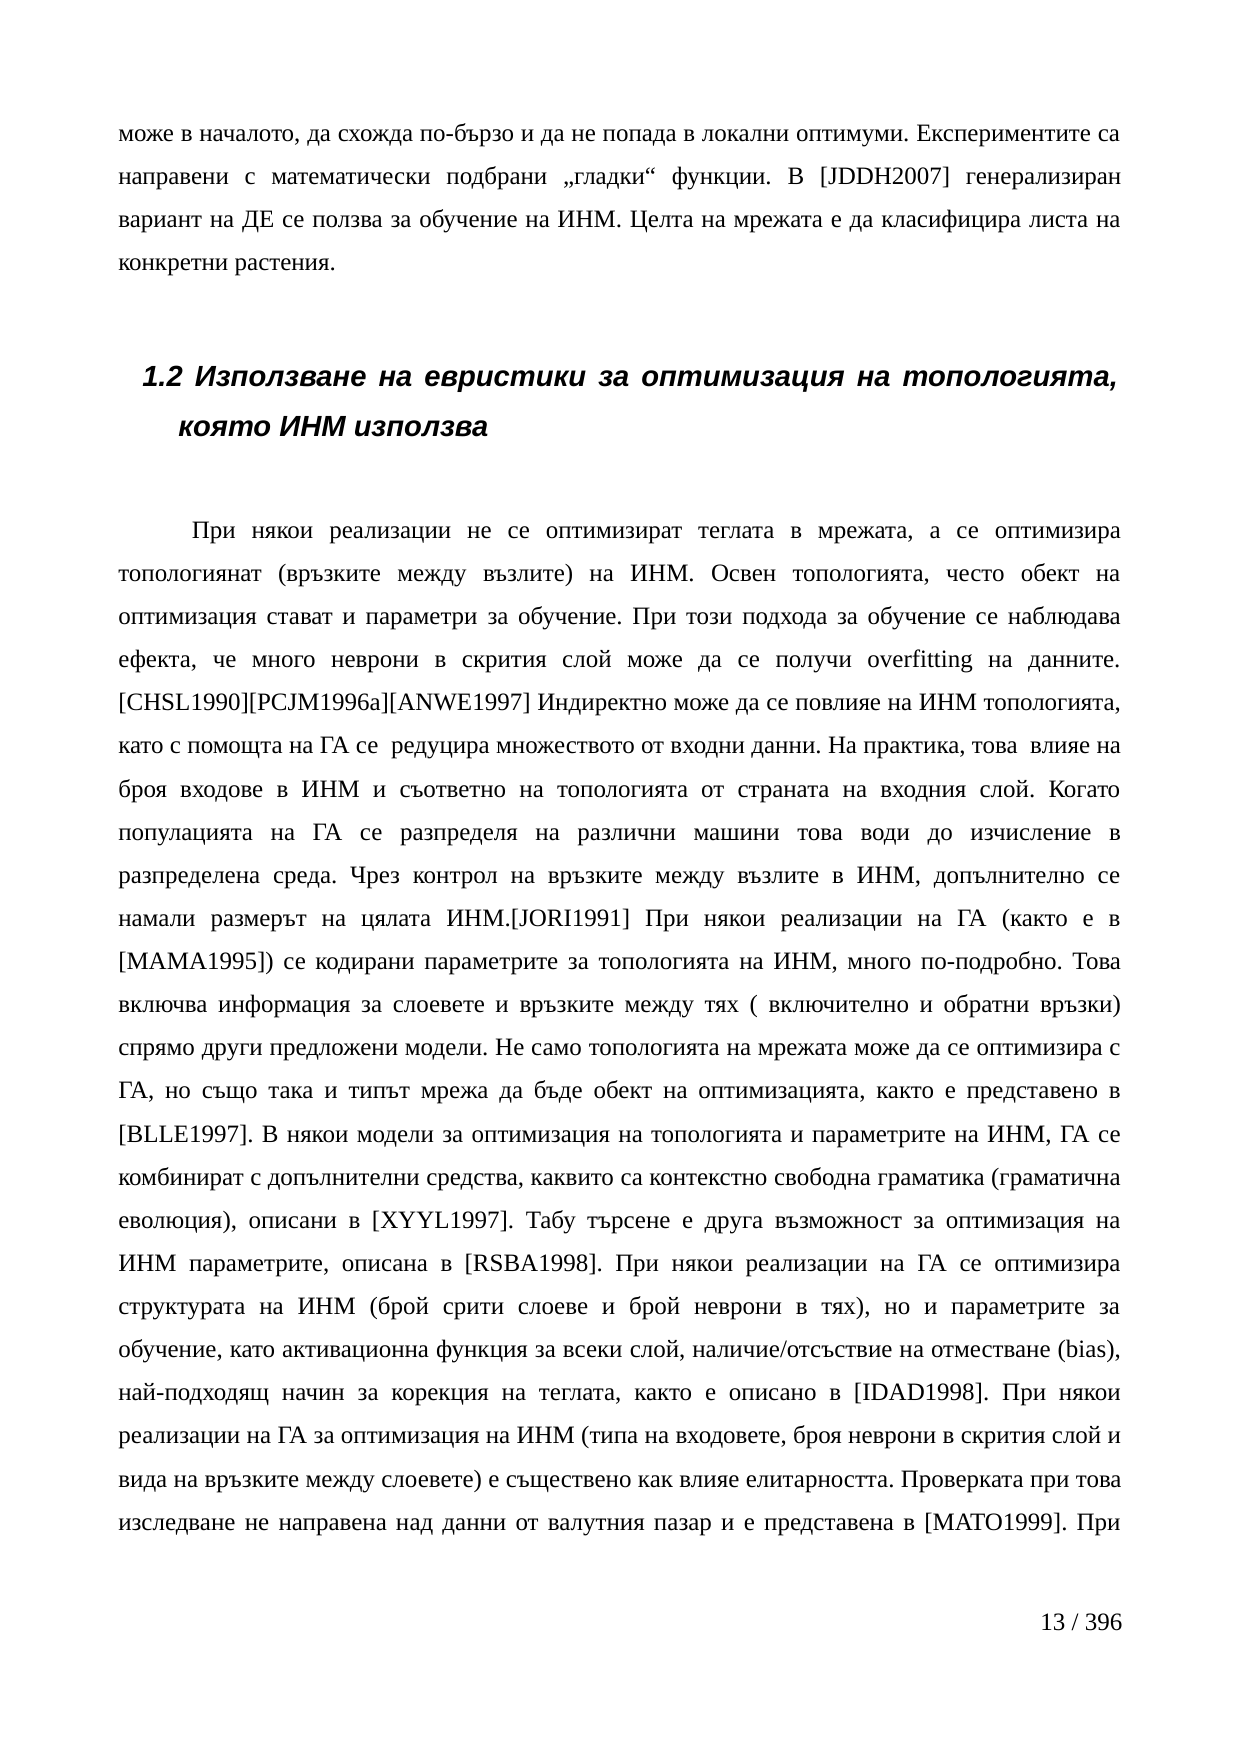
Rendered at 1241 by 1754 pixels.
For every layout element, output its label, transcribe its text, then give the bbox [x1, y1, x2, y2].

text може в началото, да схожда по-бързо и да не попада в локални оптимуми. Експериментите са направени с математически подбрани „гладки“ функции. В [JDDH2007] генерализиран вариант на ДЕ се ползва за обучение на ИНМ. Целта на мрежата е да класифицира листа на конкретни растения. [118, 118, 1122, 276]
subtitle 1.2 Използване на евристики за оптимизация на топологията, която ИНМ използва [118, 359, 1122, 443]
text При някои реализации не се оптимизират теглата в мрежата, а се оптимизира топологиянат (връзките между възлите) на ИНМ. Освен топологията, често обект на оптимизация стават и параметри за обучение. При този подхода за обучение се наблюдава ефекта, че много неврони в скрития слой може да се получи overfitting на данните. [CHSL1990][PCJM1996a][ANWE1997] Индиректно може да се повлияе на ИНМ топологията, като с помощта на ГА се редуцира множеството от входни данни. На практика, това влияе на броя входове в ИНМ и съответно на топологията от страната на входния слой. Когато популацията на ГА се разпределя на различни машини това води до изчисление в разпределена среда. Чрез контрол на връзките между възлите в ИНМ, допълнително се намали размерът на цялата ИНМ.[JORI1991] При някои реализации на ГА (както е в [MAMA1995]) се кодирани параметрите за топологията на ИНМ, много по-подробно. Това включва информация за слоевете и връзките между тях ( включително и обратни връзки) спрямо други предложени модели. Не само топологията на мрежата може да се оптимизира с ГА, но също така и типът мрежа да бъде обект на оптимизацията, както е представено в [BLLE1997]. В някои модели за оптимизация на топологията и параметрите на ИНМ, ГА се комбинират с допълнителни средства, каквито са контекстно свободна граматика (граматична еволюция), описани в [XYYL1997]. Табу търсене е друга възможност за оптимизация на ИНМ параметрите, описана в [RSBA1998]. При някои реализации на ГА се оптимизира структурата на ИНМ (брой срити слоеве и брой неврони в тях), но и параметрите за обучение, като активационна функция за всеки слой, наличие/отсъствие на отместване (bias), най-подходящ начин за корекция на теглата, както е описано в [IDAD1998]. При някои реализации на ГА за оптимизация на ИНМ (типа на входовете, броя неврони в скрития слой и вида на връзките между слоевете) е съществено как влияе елитарността. Проверката при това изследване не направена над данни от валутния пазар и е представена в [MATO1999]. При [118, 515, 1122, 1536]
